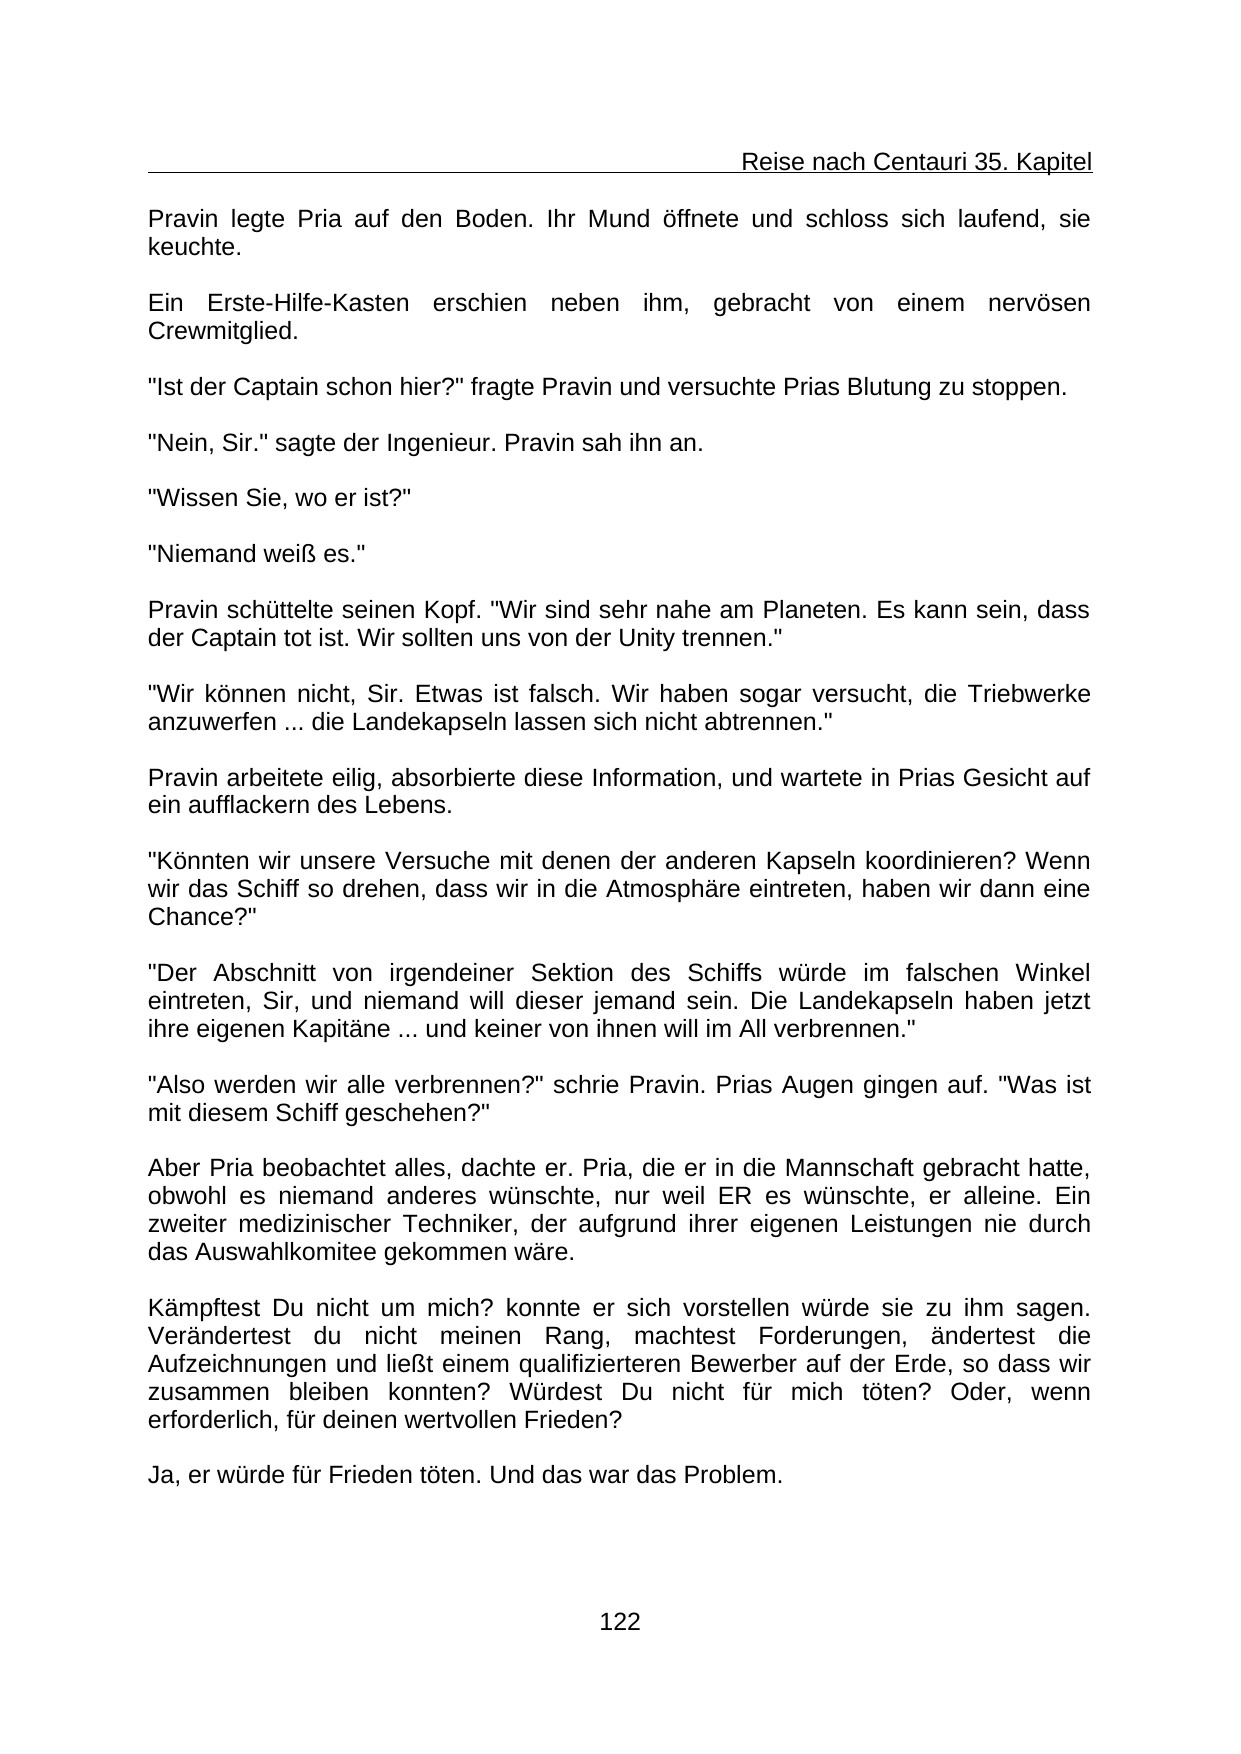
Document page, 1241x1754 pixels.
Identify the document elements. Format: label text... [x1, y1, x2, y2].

text Kämpftest Du nicht um mich? konnte er sich vorstellen würde sie zu ihm sagen. Verändertest du nicht meinen Rang, machtest Forderungen, ändertest die Aufzeichnungen und ließt einem qualifizierteren Bewerber auf der Erde, so dass wir zusammen bleiben konnten? Würdest Du nicht für mich töten? Oder, wenn erforderlich, für deinen wertvollen Frieden? [148, 1294, 1092, 1433]
text "Also werden wir alle verbrennen?" schrie Pravin. Prias Augen gingen auf. "Was ist mit diesem Schiff geschehen?" [148, 1070, 1092, 1126]
text Ja, er würde für Frieden töten. Und das war das Problem. [148, 1461, 1092, 1489]
text Aber Pria beobachtet alles, dachte er. Pria, die er in die Mannschaft gebracht hatte, obwohl es niemand anderes wünschte, nur weil ER es wünschte, er alleine. Ein zweiter medizinischer Techniker, der aufgrund ihrer eigenen Leistungen nie durch das Auswahlkomitee gekommen wäre. [148, 1154, 1092, 1266]
text "Ist der Captain schon hier?" fragte Pravin und versuchte Prias Blutung zu stoppen. [148, 372, 1092, 400]
text "Nein, Sir." sagte der Ingenieur. Pravin sah ihn an. [148, 428, 1092, 456]
text "Niemand weiß es." [148, 540, 1092, 568]
text Pravin schüttelte seinen Kopf. "Wir sind sehr nahe am Planeten. Es kann sein, dass der Captain tot ist. Wir sollten uns von der Unity trennen." [148, 596, 1092, 652]
text Pravin arbeitete eilig, absorbierte diese Information, und wartete in Prias Gesicht auf ein aufflackern des Lebens. [148, 763, 1092, 819]
text "Der Abschnitt von irgendeiner Sektion des Schiffs würde im falschen Winkel eintreten, Sir, und niemand will dieser jemand sein. Die Landekapseln haben jetzt ihre eigenen Kapitäne ... und keiner von ihnen will im All verbrennen." [148, 959, 1092, 1042]
text Ein Erste-Hilfe-Kasten erschien neben ihm, gebracht von einem nervösen Crewmitglied. [148, 289, 1092, 344]
text "Wissen Sie, wo er ist?" [148, 484, 1092, 512]
text "Wir können nicht, Sir. Etwas ist falsch. Wir haben sogar versucht, die Triebwerke anzuwerfen ... die Landekapseln lassen sich nicht abtrennen." [148, 679, 1092, 735]
text Pravin legte Pria auf den Boden. Ihr Mund öffnete und schloss sich laufend, sie keuchte. [148, 205, 1092, 261]
text "Könnten wir unsere Versuche mit denen der anderen Kapseln koordinieren? Wenn wir das Schiff so drehen, dass wir in die Atmosphäre eintreten, haben wir dann eine Chance?" [148, 847, 1092, 931]
